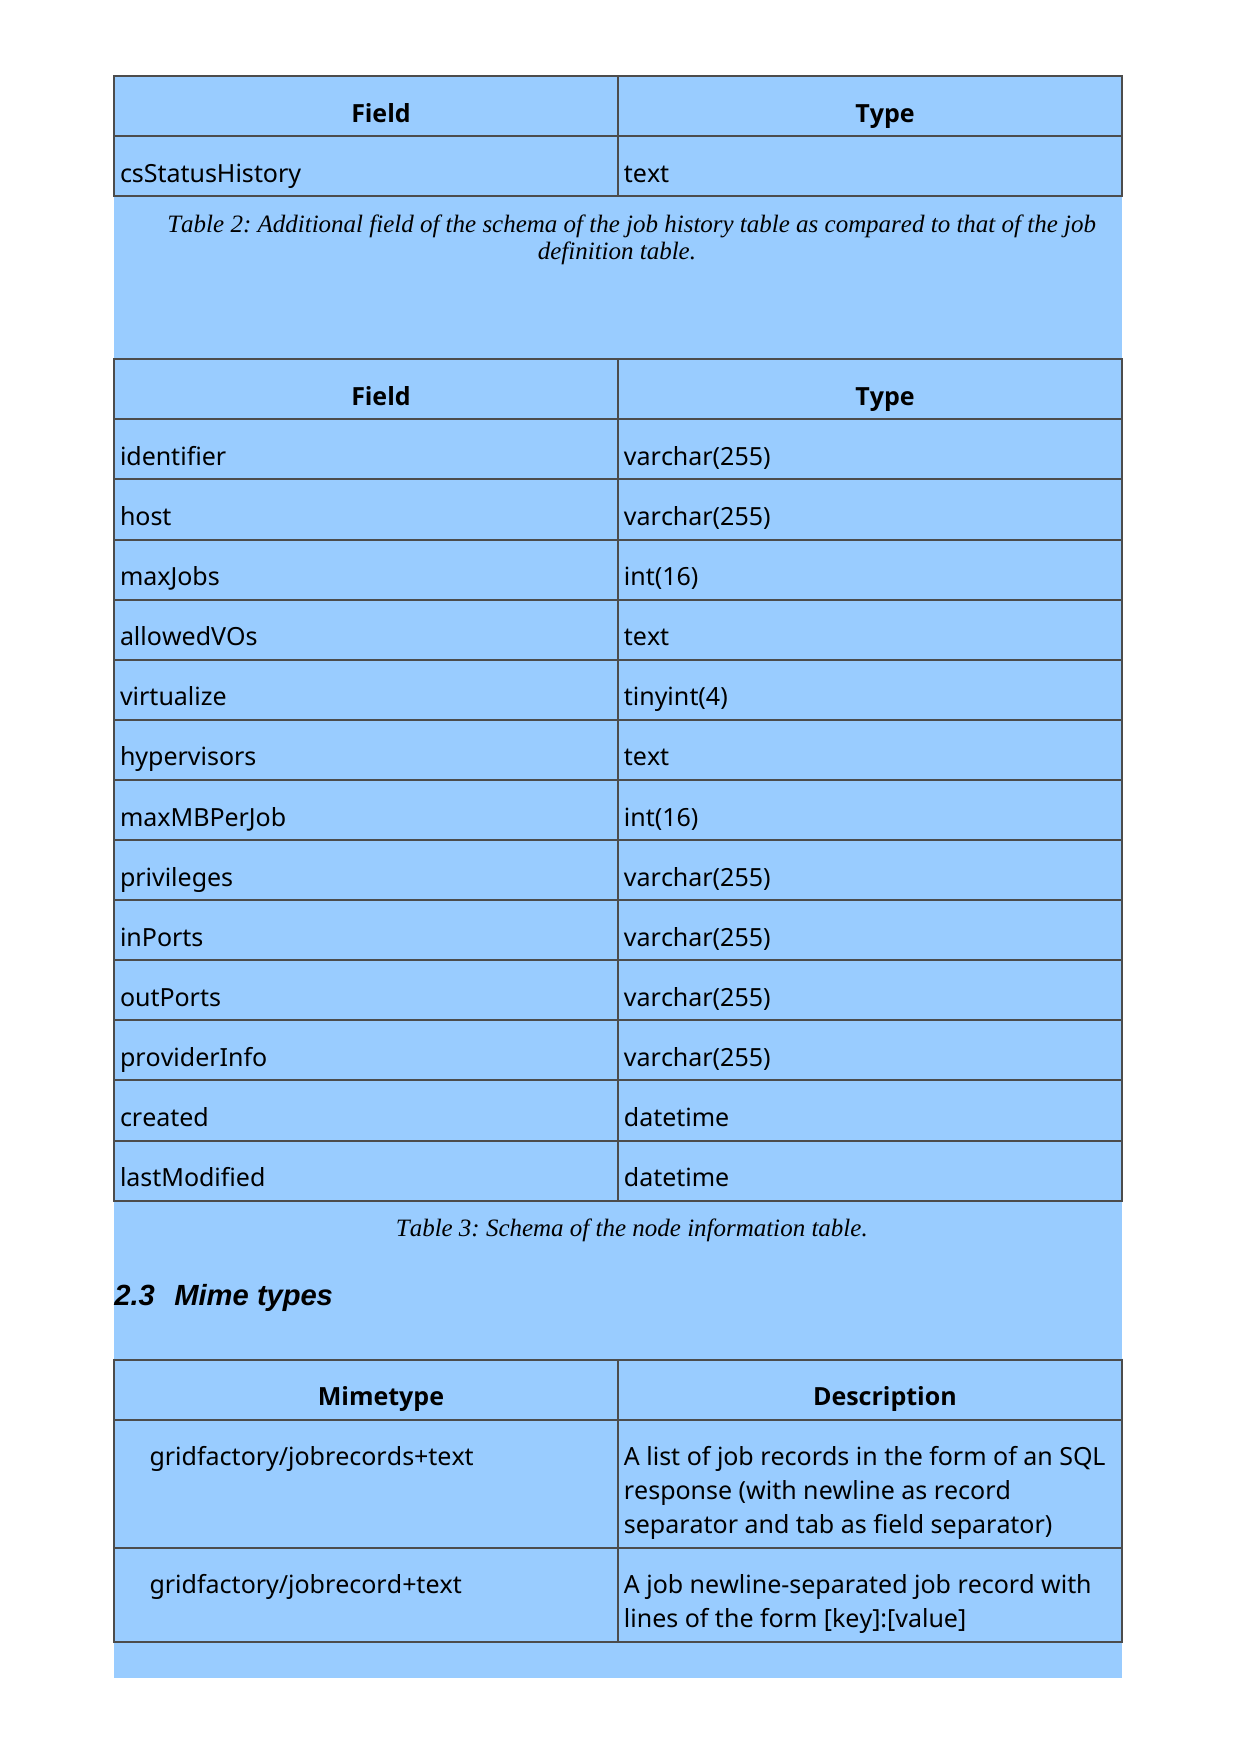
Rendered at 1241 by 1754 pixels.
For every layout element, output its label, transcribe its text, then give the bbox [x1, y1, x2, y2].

table_header Mimetype [115, 1361, 617, 1418]
table_cell hypervisors [115, 721, 617, 779]
table_header Field [115, 77, 617, 135]
table_cell allowedVOs [115, 601, 617, 659]
table_cell virtualize [115, 661, 617, 719]
table_cell maxMBPerJob [115, 781, 617, 839]
table_cell maxJobs [115, 541, 617, 598]
table_cell varchar(255) [619, 1021, 1121, 1079]
table_cell inPorts [115, 901, 617, 959]
table_cell varchar(255) [619, 420, 1121, 478]
table_cell gridfactory/jobrecord+text [115, 1549, 617, 1641]
table_cell datetime [619, 1081, 1121, 1139]
table_cell providerInfo [115, 1021, 617, 1079]
text Table 2: Additional field of the schema of the job history table as compared to that of the job definition table. [114, 210, 1122, 265]
table_cell varchar(255) [619, 961, 1121, 1019]
table_cell varchar(255) [619, 901, 1121, 959]
table_cell int(16) [619, 781, 1121, 839]
table_cell A job newline-separated job record with lines of the form [key]:[value] [619, 1549, 1121, 1641]
table_cell tinyint(4) [619, 661, 1121, 719]
table_cell text [619, 721, 1121, 779]
table_cell created [115, 1081, 617, 1139]
table_header Description [619, 1361, 1121, 1418]
table_cell text [619, 601, 1121, 659]
table_cell gridfactory/jobrecords+text [115, 1421, 617, 1547]
table_cell datetime [619, 1142, 1121, 1199]
table_cell lastModified [115, 1142, 617, 1199]
table_cell csStatusHistory [115, 137, 617, 195]
table_cell varchar(255) [619, 480, 1121, 538]
table_header Field [115, 360, 617, 418]
table_cell outPorts [115, 961, 617, 1019]
table_header Type [619, 77, 1121, 135]
text Table 3: Schema of the node information table. [114, 1214, 1122, 1242]
table_cell privileges [115, 841, 617, 899]
table_cell varchar(255) [619, 841, 1121, 899]
subtitle Mime types [114, 1279, 1122, 1312]
table_header Type [619, 360, 1121, 418]
table_cell host [115, 480, 617, 538]
table_cell identifier [115, 420, 617, 478]
table_cell A list of job records in the form of an SQL response (with newline as record separator and tab as field separator) [619, 1421, 1121, 1547]
table_cell text [619, 137, 1121, 195]
table_cell int(16) [619, 541, 1121, 598]
